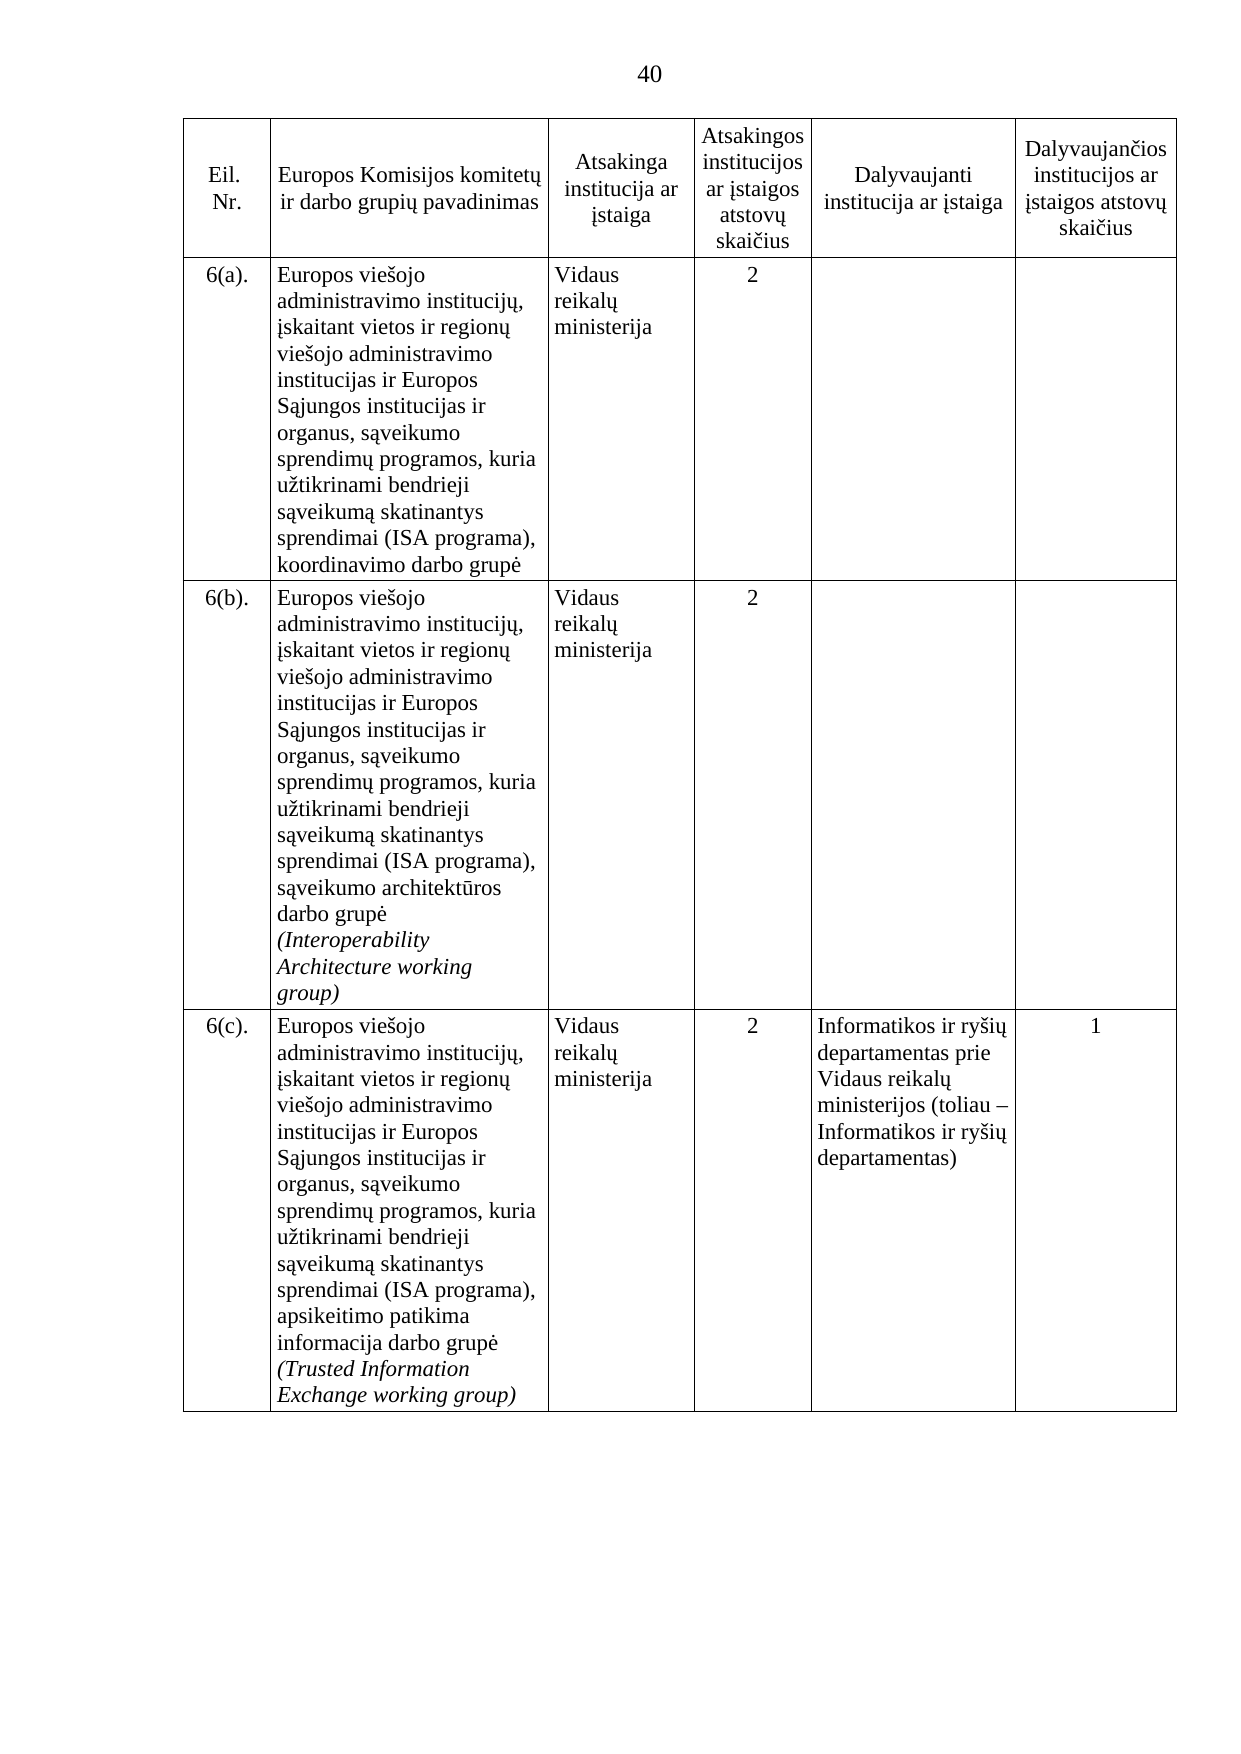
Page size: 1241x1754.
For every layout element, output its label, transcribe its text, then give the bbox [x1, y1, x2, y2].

table_cell 6(c). [184, 1010, 270, 1411]
table_cell Vidaus reikalų ministerija [549, 581, 694, 1008]
table_cell [1016, 581, 1176, 1008]
table_cell Informatikos ir ryšių departamentas prie Vidaus reikalų ministerijos (toliau – Informatikos ir ryšių departamentas) [812, 1010, 1015, 1411]
table_cell Europos viešojo administravimo institucijų, įskaitant vietos ir regionų viešojo administravimo institucijas ir Europos Sąjungos institucijas ir organus, sąveikumo sprendimų programos, kuria užtikrinami bendrieji sąveikumą skatinantys sprendimai (ISA programa), sąveikumo architektūros darbo grupė (Interoperability Architecture working group) [271, 581, 548, 1008]
table_cell 2 [695, 581, 811, 1008]
table_header Atsakingos institucijos ar įstaigos atstovų skaičius [695, 119, 811, 257]
table_cell Europos viešojo administravimo institucijų, įskaitant vietos ir regionų viešojo administravimo institucijas ir Europos Sąjungos institucijas ir organus, sąveikumo sprendimų programos, kuria užtikrinami bendrieji sąveikumą skatinantys sprendimai (ISA programa), koordinavimo darbo grupė [271, 258, 548, 580]
table_cell Europos viešojo administravimo institucijų, įskaitant vietos ir regionų viešojo administravimo institucijas ir Europos Sąjungos institucijas ir organus, sąveikumo sprendimų programos, kuria užtikrinami bendrieji sąveikumą skatinantys sprendimai (ISA programa), apsikeitimo patikima informacija darbo grupė (Trusted Information Exchange working group) [271, 1010, 548, 1411]
table_cell [1177, 257, 1187, 580]
table_cell 2 [695, 1010, 811, 1411]
table_cell [1177, 1009, 1187, 1411]
table_header Dalyvaujančios institucijos ar įstaigos atstovų skaičius [1016, 119, 1176, 257]
table_header [1177, 118, 1187, 257]
table_header Eil. Nr. [184, 119, 270, 257]
table_cell 1 [1016, 1010, 1176, 1411]
table_cell [812, 258, 1015, 580]
table_cell 2 [695, 258, 811, 580]
table_cell 6(b). [184, 581, 270, 1008]
table_cell 6(a). [184, 258, 270, 580]
table_cell [1177, 580, 1187, 1008]
table_cell [1016, 258, 1176, 580]
table_header Atsakinga institucija ar įstaiga [549, 119, 694, 257]
table_cell Vidaus reikalų ministerija [549, 258, 694, 580]
table_header Dalyvaujanti institucija ar įstaiga [812, 119, 1015, 257]
table_cell Vidaus reikalų ministerija [549, 1010, 694, 1411]
table_header Europos Komisijos komitetų ir darbo grupių pavadinimas [271, 119, 548, 257]
table_cell [812, 581, 1015, 1008]
